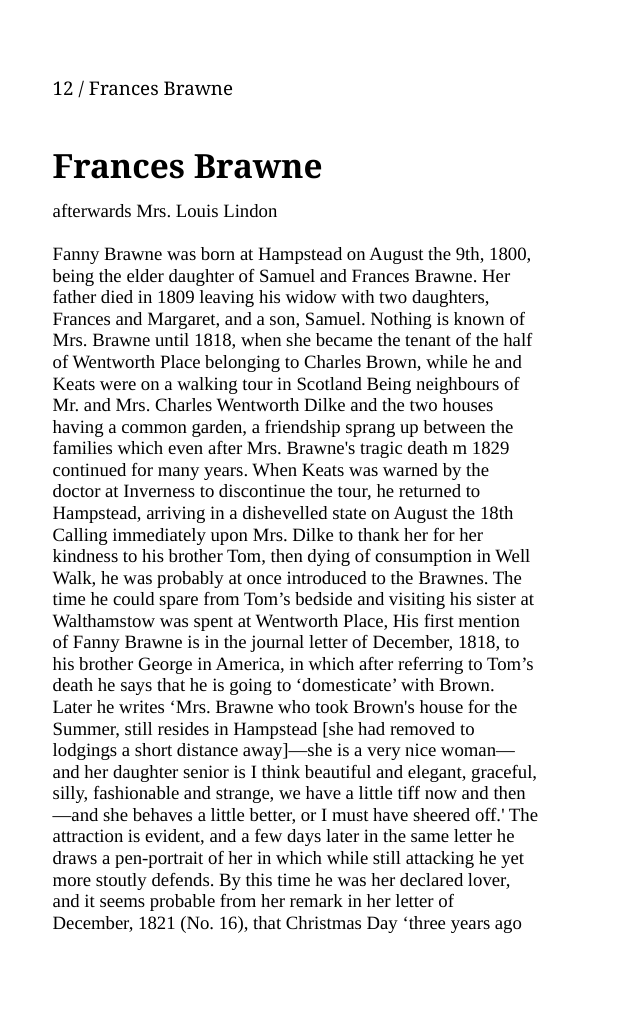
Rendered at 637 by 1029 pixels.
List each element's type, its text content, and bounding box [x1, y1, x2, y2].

subtitle Frances Brawne [52, 143, 538, 188]
text afterwards Mrs. Louis Lindon [52, 200, 538, 222]
text Fanny Brawne was born at Hampstead on August the 9th, 1800, being the elder daughter of Samuel and Frances Brawne. Her father died in 1809 leaving his widow with two daughters, Frances and Margaret, and a son, Samuel. Nothing is known of Mrs. Brawne until 1818, when she became the tenant of the half of Wentworth Place belonging to Charles Brown, while he and Keats were on a walking tour in Scotland Being neighbours of Mr. and Mrs. Charles Wentworth Dilke and the two houses having a common garden, a friendship sprang up between the families which even after Mrs. Brawne's tragic death m 1829 continued for many years. When Keats was warned by the doctor at Inverness to discontinue the tour, he returned to Hampstead, arriving in a dishevelled state on August the 18th Calling immediately upon Mrs. Dilke to thank her for her kindness to his brother Tom, then dying of consumption in Well Walk, he was probably at once introduced to the Brawnes. The time he could spare from Tom’s bedside and visiting his sister at Walthamstow was spent at Wentworth Place, His first mention of Fanny Brawne is in the journal letter of December, 1818, to his brother George in America, in which after referring to Tom’s death he says that he is going to ‘domesticate’ with Brown. Later he writes ‘Mrs. Brawne who took Brown's house for the Summer, still resides in Hampstead [she had removed to lodgings a short distance away]—she is a very nice woman—and her daughter senior is I think beautiful and elegant, graceful, silly, fashionable and strange, we have a little tiff now and then—and she behaves a little better, or I must have sheered off.' The attraction is evident, and a few days later in the same letter he draws a pen-portrait of her in which while still attacking he yet more stoutly defends. By this time he was her declared lover, and it seems probable from her remark in her letter of December, 1821 (No. 16), that Christmas Day ‘three years ago [52, 243, 538, 933]
